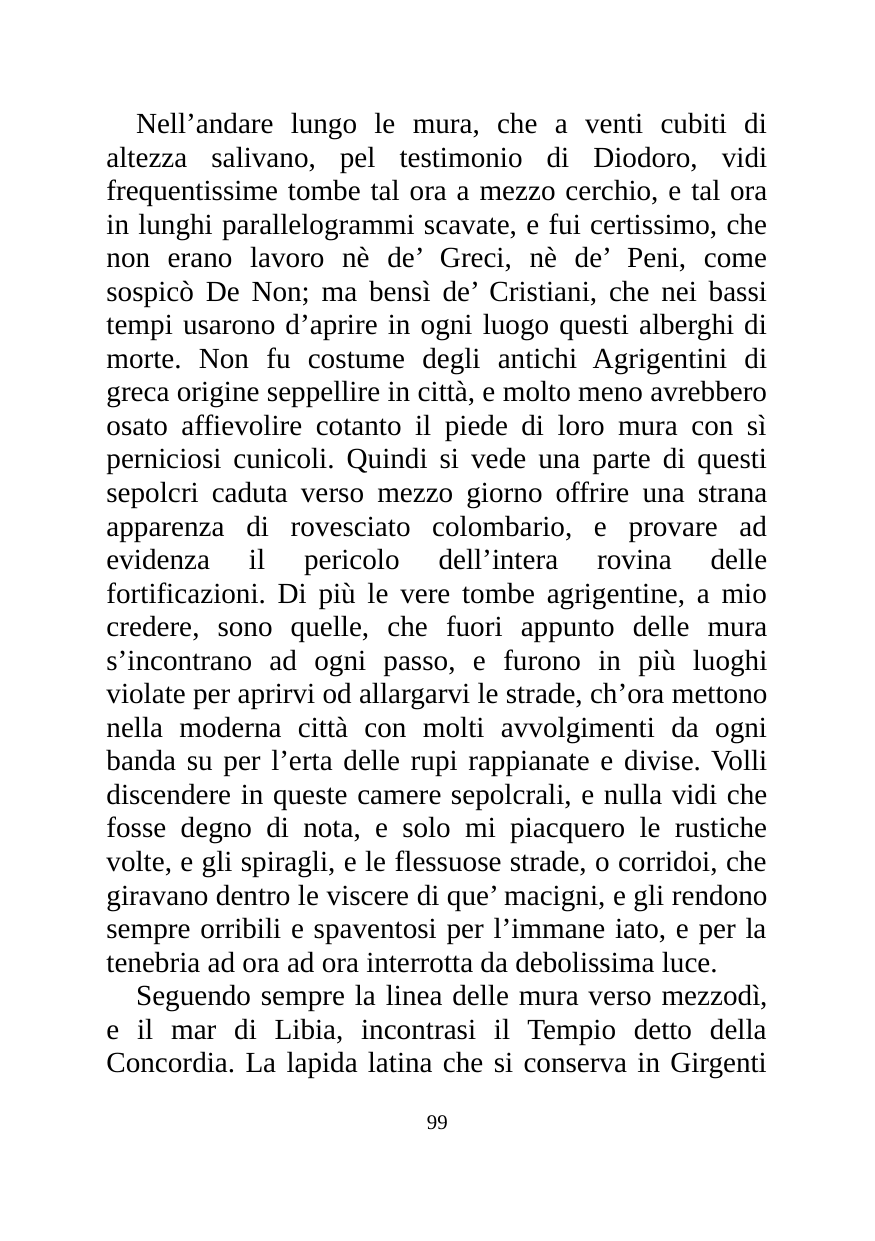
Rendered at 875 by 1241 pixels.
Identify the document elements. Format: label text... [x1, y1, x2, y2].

text Seguendo sempre la linea delle mura verso mezzodì, e il mar di Libia, incontrasi il Tempio detto della Concordia. La lapida latina che si conserva in Girgenti [106, 978, 768, 1079]
text Nell’andare lungo le mura, che a venti cubiti di altezza salivano, pel testimonio di Diodoro, vidi frequentissime tombe tal ora a mezzo cerchio, e tal ora in lunghi parallelogrammi scavate, e fui certissimo, che non erano lavoro nè de’ Greci, nè de’ Peni, come sospicò De Non; ma bensì de’ Cristiani, che nei bassi tempi usarono d’aprire in ogni luogo questi alberghi di morte. Non fu costume degli antichi Agrigentini di greca origine seppellire in città, e molto meno avrebbero osato affievolire cotanto il piede di loro mura con sì perniciosi cunicoli. Quindi si vede una parte di questi sepolcri caduta verso mezzo giorno offrire una strana apparenza di rovesciato colombario, e provare ad evidenza il pericolo dell’intera rovina delle fortificazioni. Di più le vere tombe agrigentine, a mio credere, sono quelle, che fuori appunto delle mura s’incontrano ad ogni passo, e furono in più luoghi violate per aprirvi od allargarvi le strade, ch’ora mettono nella moderna città con molti avvolgimenti da ogni banda su per l’erta delle rupi rappianate e divise. Volli discendere in queste camere sepolcrali, e nulla vidi che fosse degno di nota, e solo mi piacquero le rustiche volte, e gli spiragli, e le flessuose strade, o corridoi, che giravano dentro le viscere di que’ macigni, e gli rendono sempre orribili e spaventosi per l’immane iato, e per la tenebria ad ora ad ora interrotta da debolissima luce. [106, 106, 768, 978]
